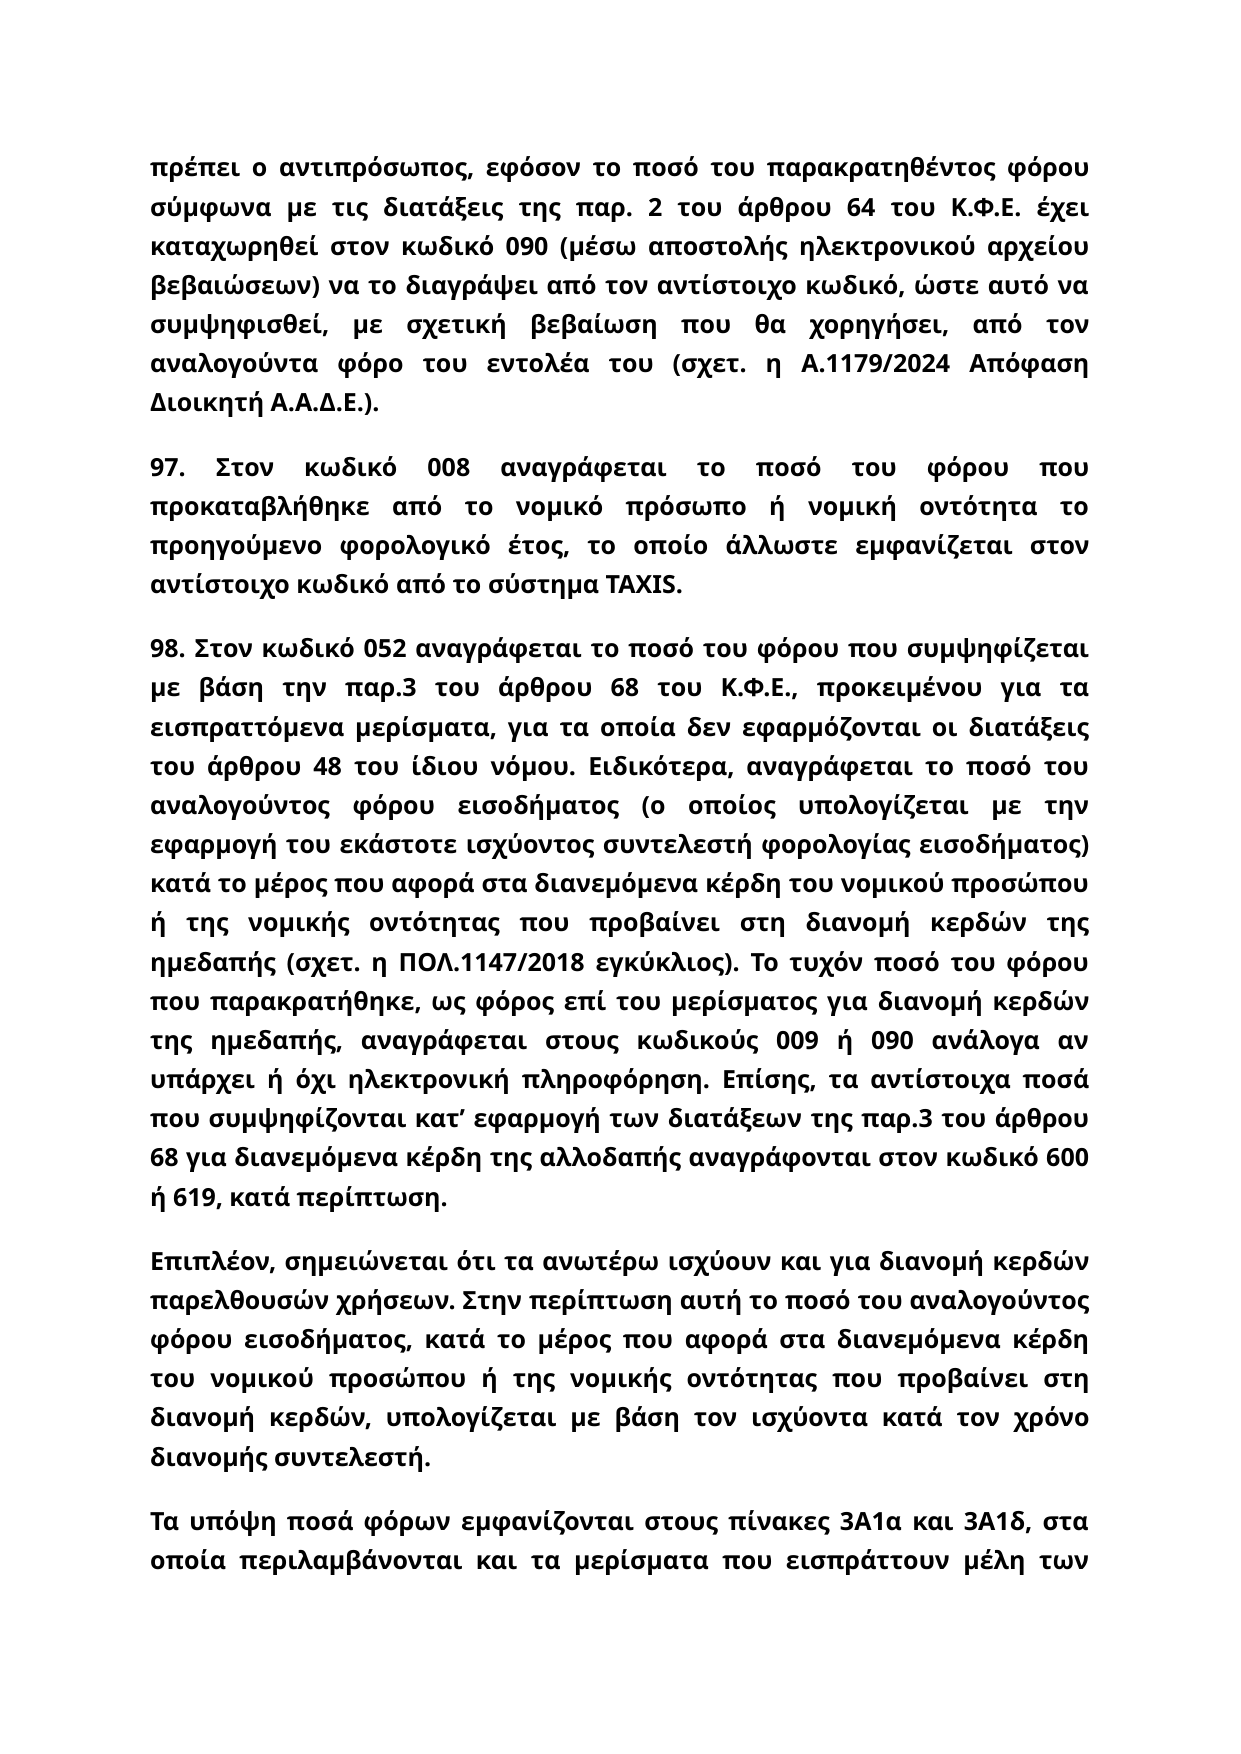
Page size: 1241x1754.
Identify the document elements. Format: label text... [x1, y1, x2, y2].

text Τα υπόψη ποσά φόρων εμφανίζονται στους πίνακες 3Α1α και 3Α1δ, στα οποία περιλαμβάνονται και τα μερίσματα που εισπράττουν μέλη των [150, 1503, 1090, 1577]
text πρέπει ο αντιπρόσωπος, εφόσον το ποσό του παρακρατηθέντος φόρου σύμφωνα με τις διατάξεις της παρ. 2 του άρθρου 64 του Κ.Φ.Ε. έχει καταχωρηθεί στον κωδικό 090 (μέσω αποστολής ηλεκτρονικού αρχείου βεβαιώσεων) να το διαγράψει από τον αντίστοιχο κωδικό, ώστε αυτό να συμψηφισθεί, με σχετική βεβαίωση που θα χορηγήσει, από τον αναλογούντα φόρο του εντολέα του (σχετ. η Α.1179/2024 Απόφαση Διοικητή Α.Α.Δ.Ε.). [150, 150, 1090, 419]
text 97. Στον κωδικό 008 αναγράφεται το ποσό του φόρου που προκαταβλήθηκε από το νομικό πρόσωπο ή νομική οντότητα το προηγούμενο φορολογικό έτος, το οποίο άλλωστε εμφανίζεται στον αντίστοιχο κωδικό από το σύστημα TAXIS. [150, 449, 1090, 601]
text Επιπλέον, σημειώνεται ότι τα ανωτέρω ισχύουν και για διανομή κερδών παρελθουσών χρήσεων. Στην περίπτωση αυτή το ποσό του αναλογούντος φόρου εισοδήματος, κατά το μέρος που αφορά στα διανεμόμενα κέρδη του νομικού προσώπου ή της νομικής οντότητας που προβαίνει στη διανομή κερδών, υπολογίζεται με βάση τον ισχύοντα κατά τον χρόνο διανομής συντελεστή. [150, 1243, 1090, 1473]
text 98. Στον κωδικό 052 αναγράφεται το ποσό του φόρου που συμψηφίζεται με βάση την παρ.3 του άρθρου 68 του Κ.Φ.Ε., προκειμένου για τα εισπραττόμενα μερίσματα, για τα οποία δεν εφαρμόζονται οι διατάξεις του άρθρου 48 του ίδιου νόμου. Ειδικότερα, αναγράφεται το ποσό του αναλογούντος φόρου εισοδήματος (ο οποίος υπολογίζεται με την εφαρμογή του εκάστοτε ισχύοντος συντελεστή φορολογίας εισοδήματος) κατά το μέρος που αφορά στα διανεμόμενα κέρδη του νομικού προσώπου ή της νομικής οντότητας που προβαίνει στη διανομή κερδών της ημεδαπής (σχετ. η ΠΟΛ.1147/2018 εγκύκλιος). Το τυχόν ποσό του φόρου που παρακρατήθηκε, ως φόρος επί του μερίσματος για διανομή κερδών της ημεδαπής, αναγράφεται στους κωδικούς 009 ή 090 ανάλογα αν υπάρχει ή όχι ηλεκτρονική πληροφόρηση. Επίσης, τα αντίστοιχα ποσά που συμψηφίζονται κατ’ εφαρμογή των διατάξεων της παρ.3 του άρθρου 68 για διανεμόμενα κέρδη της αλλοδαπής αναγράφονται στον κωδικό 600 ή 619, κατά περίπτωση. [150, 631, 1090, 1213]
